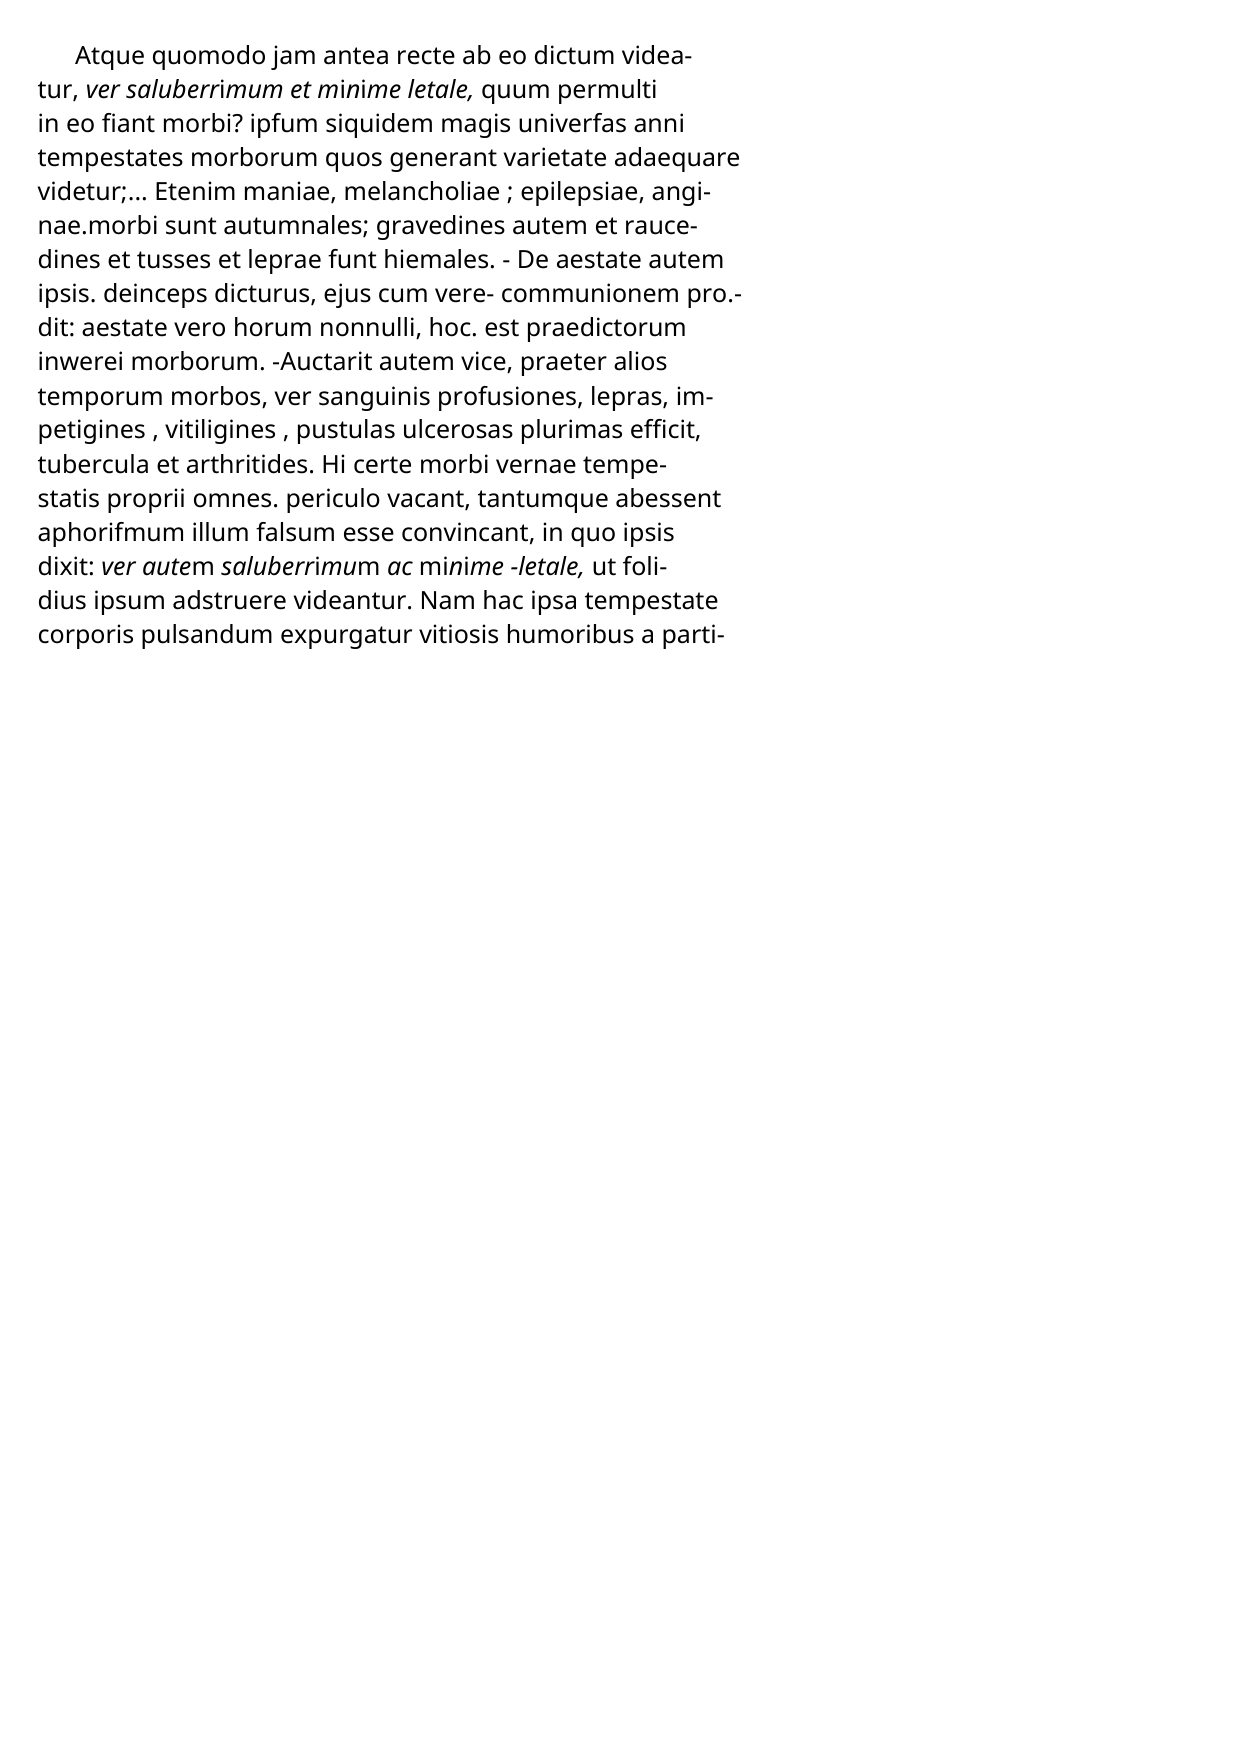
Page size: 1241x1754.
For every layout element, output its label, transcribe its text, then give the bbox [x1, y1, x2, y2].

text Atque quomodo jam antea recte ab eo dictum videa- tur, ver saluberrimum et minime letale, quum permulti in eo fiant morbi? ipfum siquidem magis univerfas anni tempestates morborum quos generant varietate adaequare videtur;... Etenim maniae, melancholiae ; epilepsiae, angi- nae.morbi sunt autumnales; gravedines autem et rauce- dines et tusses et leprae funt hiemales. - De aestate autem ipsis. deinceps dicturus, ejus cum vere- communionem pro.- dit: aestate vero horum nonnulli, hoc. est praedictorum inwerei morborum. -Auctarit autem vice, praeter alios temporum morbos, ver sanguinis profusiones, lepras, im- petigines , vitiligines , pustulas ulcerosas plurimas efficit, tubercula et arthritides. Hi certe morbi vernae tempe- statis proprii omnes. periculo vacant, tantumque abessent aphorifmum illum falsum esse convincant, in quo ipsis dixit: ver autem saluberrimum ac minime -letale, ut foli- dius ipsum adstruere videantur. Nam hac ipsa tempestate corporis pulsandum expurgatur vitiosis humoribus a parti- [37, 37, 1203, 651]
